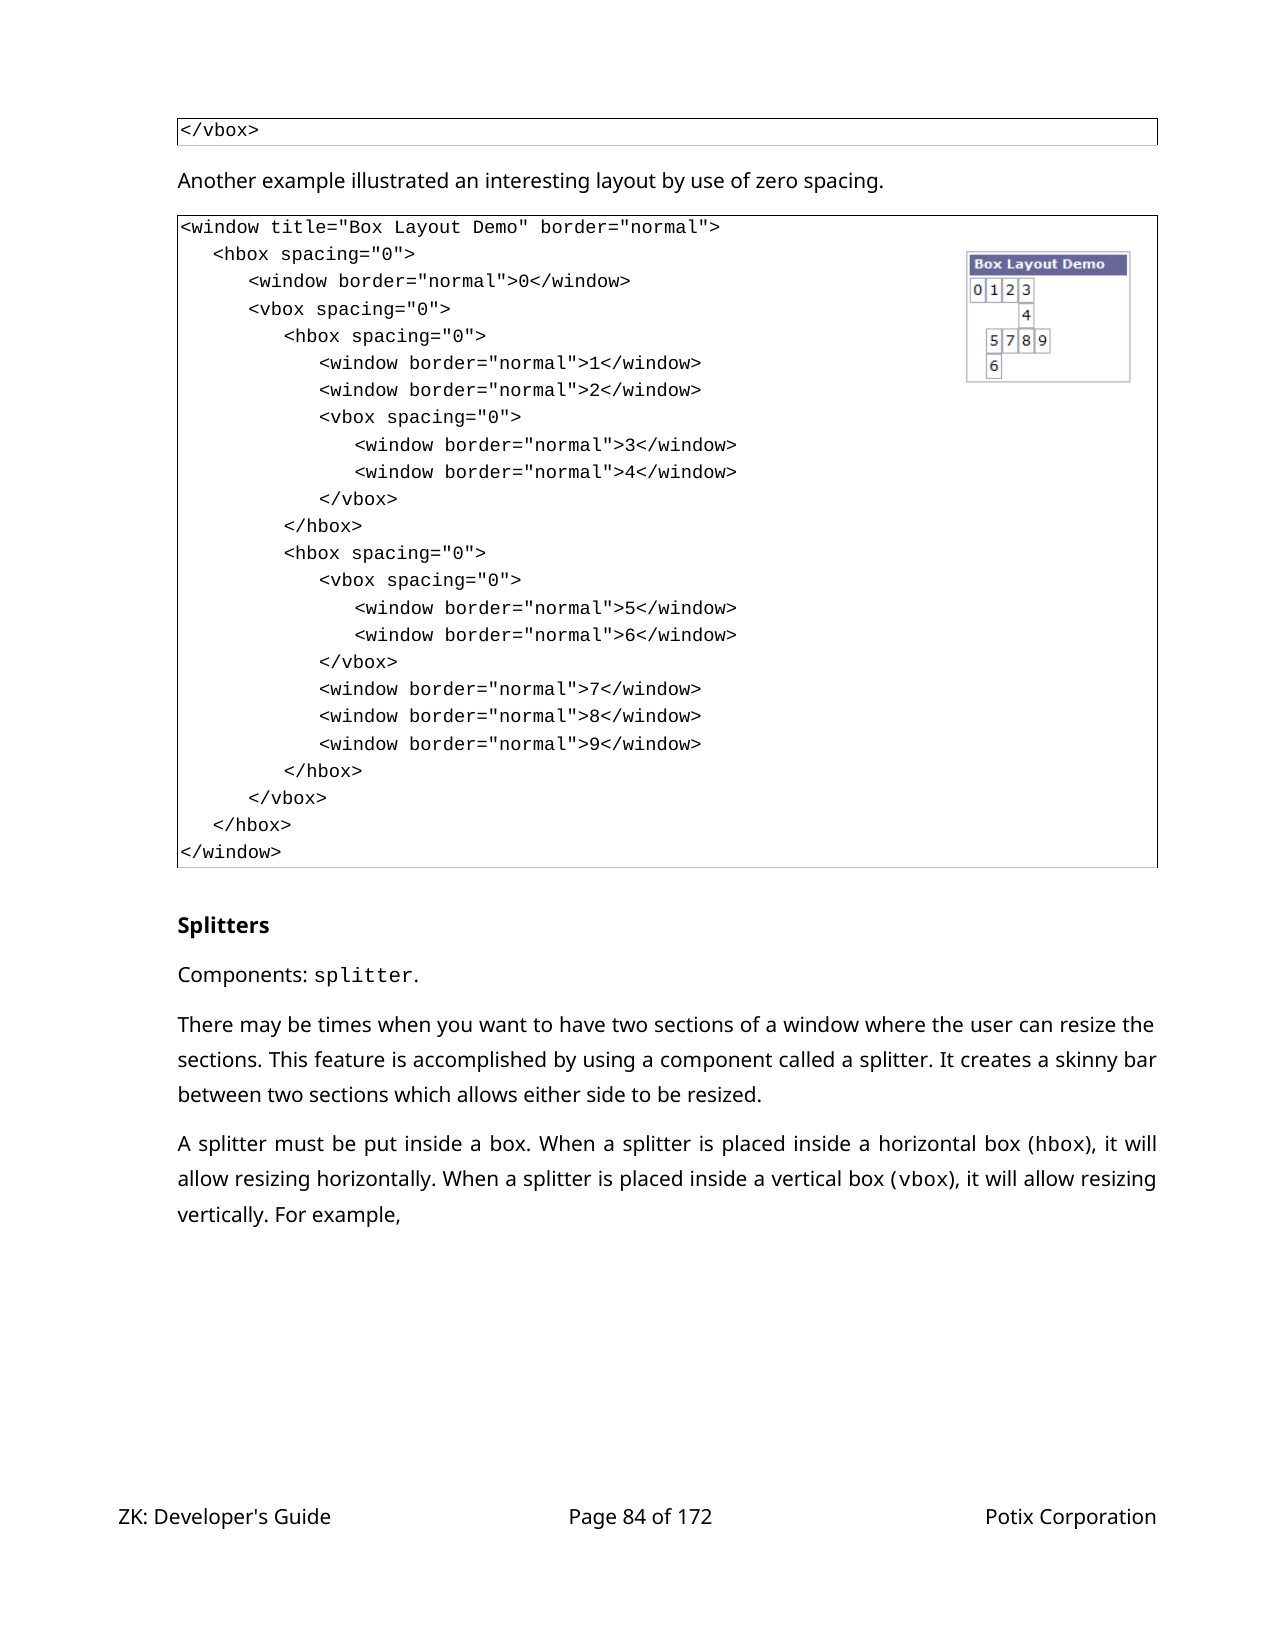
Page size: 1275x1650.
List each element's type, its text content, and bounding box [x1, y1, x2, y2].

picture [964, 249, 1133, 386]
text </window> [178, 840, 1157, 867]
text <window border="normal">8</window> [178, 704, 1157, 728]
text </vbox> [178, 786, 1157, 810]
text <window border="normal">7</window> [178, 677, 1157, 701]
text <window border="normal">2</window> [178, 378, 1157, 402]
text </hbox> [178, 813, 1157, 837]
text <hbox spacing="0"> [178, 541, 1157, 565]
text <vbox spacing="0"> [178, 405, 1157, 429]
text <hbox spacing="0"> [178, 242, 1157, 266]
text <window border="normal">4</window> [178, 459, 1157, 484]
text <window border="normal">9</window> [178, 731, 1157, 756]
text <vbox spacing="0"> [178, 568, 1157, 593]
text <window title="Box Layout Demo" border="normal"> [178, 216, 1157, 239]
text [1133, 296, 1157, 321]
text There may be times when you want to have two sections of a window where the user can resize the sections. This feature is accomplished by using a component called a splitter. It creates a skinny bar between two sections which allows either side to be resized. [177, 1010, 1157, 1108]
text Another example illustrated an interesting layout by use of zero spacing. [177, 166, 1157, 194]
text </hbox> [178, 759, 1157, 783]
text </vbox> [178, 650, 1157, 674]
text </vbox> [178, 487, 1157, 511]
text <window border="normal">0</window> [178, 269, 964, 293]
text Components: splitter. [177, 961, 1157, 989]
text <window border="normal">5</window> [178, 596, 1157, 620]
text <vbox spacing="0"> [178, 296, 964, 321]
text <window border="normal">1</window> [178, 351, 964, 375]
text </vbox> [178, 119, 1157, 145]
text <window border="normal">3</window> [178, 432, 1157, 457]
text A splitter must be put inside a box. When a splitter is placed inside a horizontal box (hbox), it will allow resizing horizontally. When a splitter is placed inside a vertical box (vbox), it will allow resizing vertically. For example, [177, 1129, 1157, 1228]
text </hbox> [178, 514, 1157, 538]
text <hbox spacing="0"> [178, 324, 964, 348]
text [1133, 324, 1157, 348]
subtitle Splitters [177, 910, 1157, 940]
text <window border="normal">6</window> [178, 623, 1157, 647]
